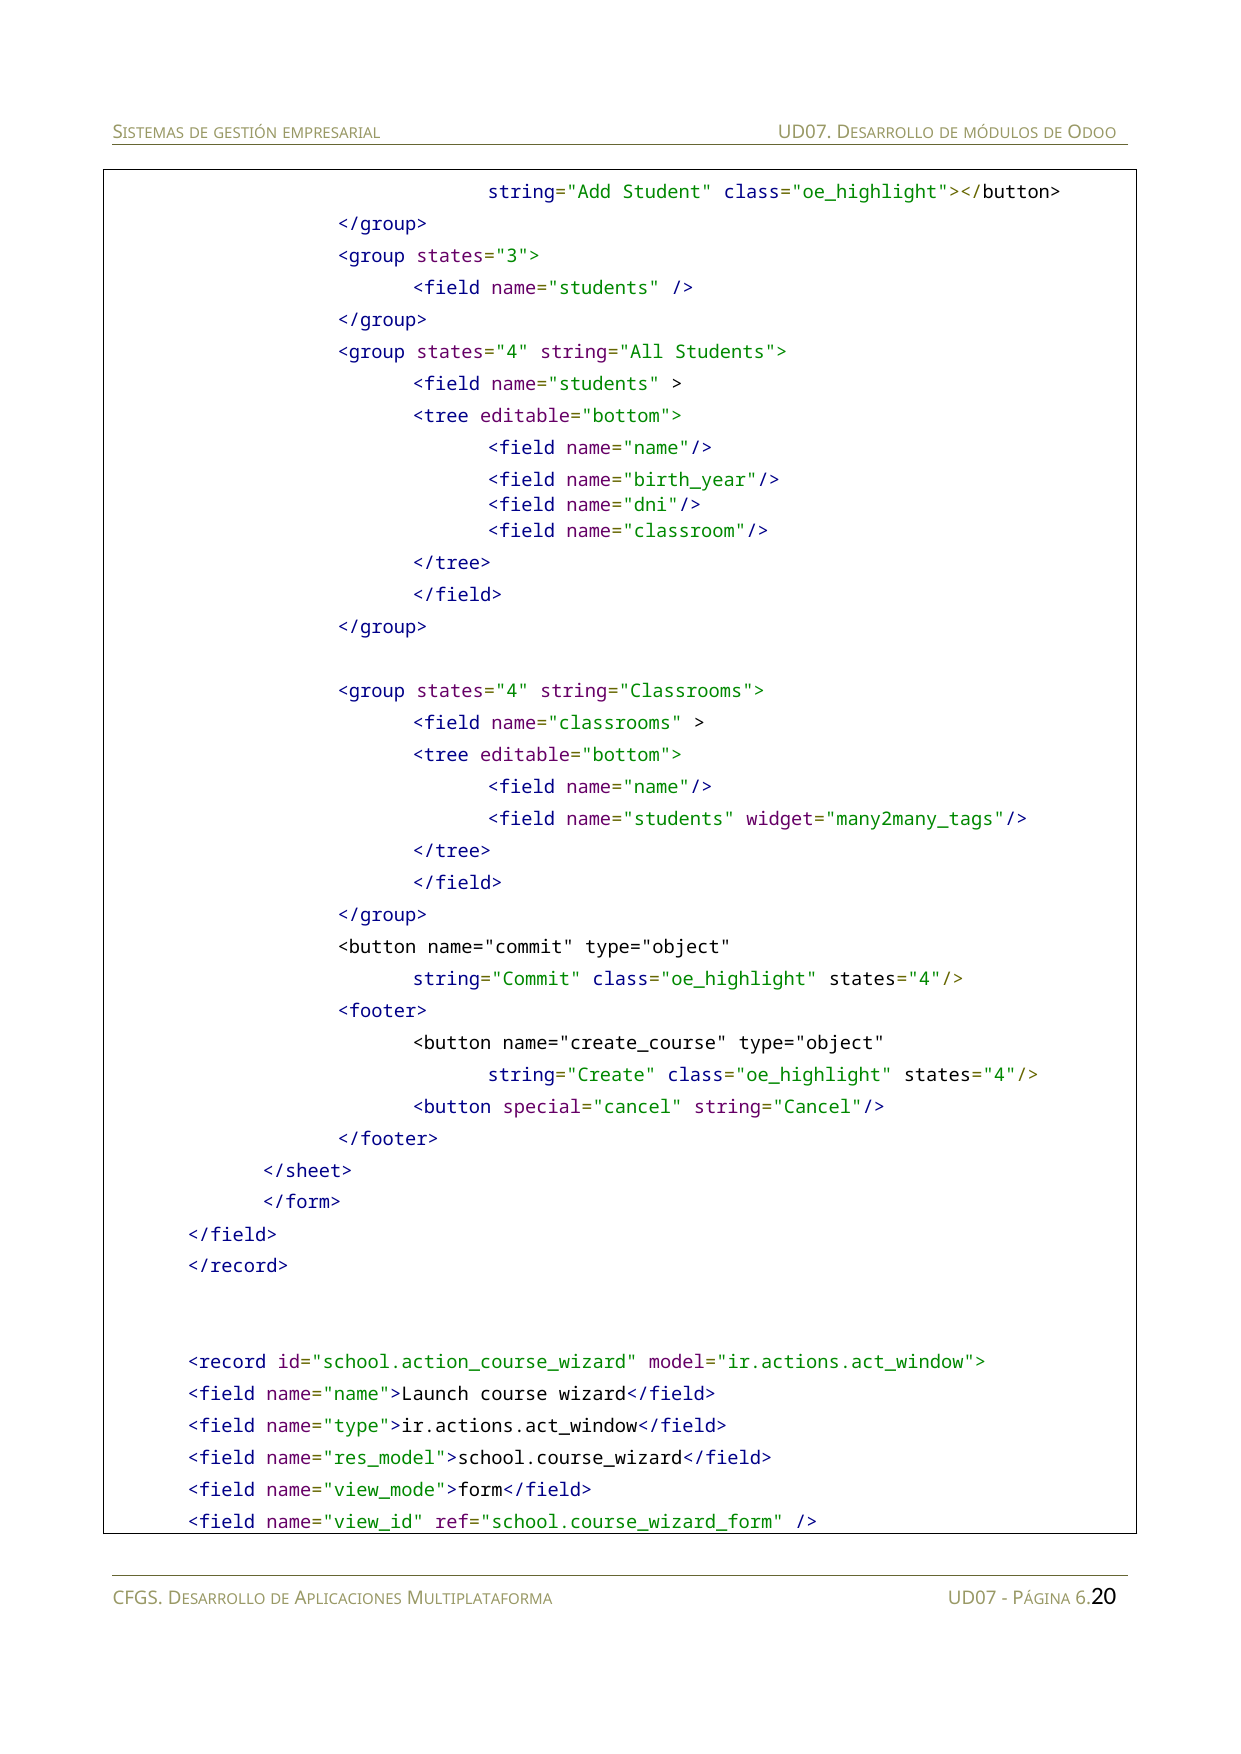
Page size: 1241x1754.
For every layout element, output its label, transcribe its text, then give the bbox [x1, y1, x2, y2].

text </sheet> [104, 1147, 1136, 1179]
text </tree> [104, 540, 1136, 572]
text <button special="cancel" string="Cancel"/> [104, 1083, 1136, 1116]
text </field> [104, 1211, 1136, 1243]
text <field name="name"/> [104, 764, 1136, 796]
text <field name="view_mode">form</field> [104, 1467, 1136, 1499]
text <tree editable="bottom"> [104, 732, 1136, 764]
text </form> [104, 1179, 1136, 1211]
text </group> [104, 892, 1136, 924]
text </tree> [104, 828, 1136, 860]
text <button name="commit" type="object" [104, 924, 1136, 956]
text <field name="birth_year"/> <field name="dni"/> <field name="classroom"/> [104, 457, 1136, 540]
text <footer> [104, 988, 1136, 1019]
text <field name="name"/> [104, 425, 1136, 457]
text </footer> [104, 1116, 1136, 1147]
text <field name="students" /> [104, 265, 1136, 297]
text </field> [104, 860, 1136, 892]
text <field name="classrooms" > [104, 700, 1136, 732]
text <button name="create_course" type="object" [104, 1019, 1136, 1052]
text <field name="name">Launch course wizard</field> [104, 1371, 1136, 1403]
text </field> [104, 572, 1136, 604]
text <field name="students" widget="many2many_tags"/> [104, 796, 1136, 828]
text <tree editable="bottom"> [104, 393, 1136, 425]
text </group> [104, 201, 1136, 233]
text </record> [104, 1243, 1136, 1278]
text <field name="students" > [104, 361, 1136, 393]
text <record id="school.action_course_wizard" model="ir.actions.act_window"> [104, 1339, 1136, 1371]
text string="Add Student" class="oe_highlight"></button> [104, 170, 1136, 201]
text <group states="3"> [104, 233, 1136, 265]
text <field name="res_model">school.course_wizard</field> [104, 1435, 1136, 1467]
text <field name="view_id" ref="school.course_wizard_form" /> [104, 1499, 1136, 1533]
text string="Create" class="oe_highlight" states="4"/> [104, 1052, 1136, 1083]
text </group> [104, 297, 1136, 329]
text <group states="4" string="All Students"> [104, 329, 1136, 361]
text <field name="type">ir.actions.act_window</field> [104, 1403, 1136, 1435]
text </group> [104, 604, 1136, 639]
text <group states="4" string="Classrooms"> [104, 668, 1136, 700]
text string="Commit" class="oe_highlight" states="4"/> [104, 956, 1136, 988]
